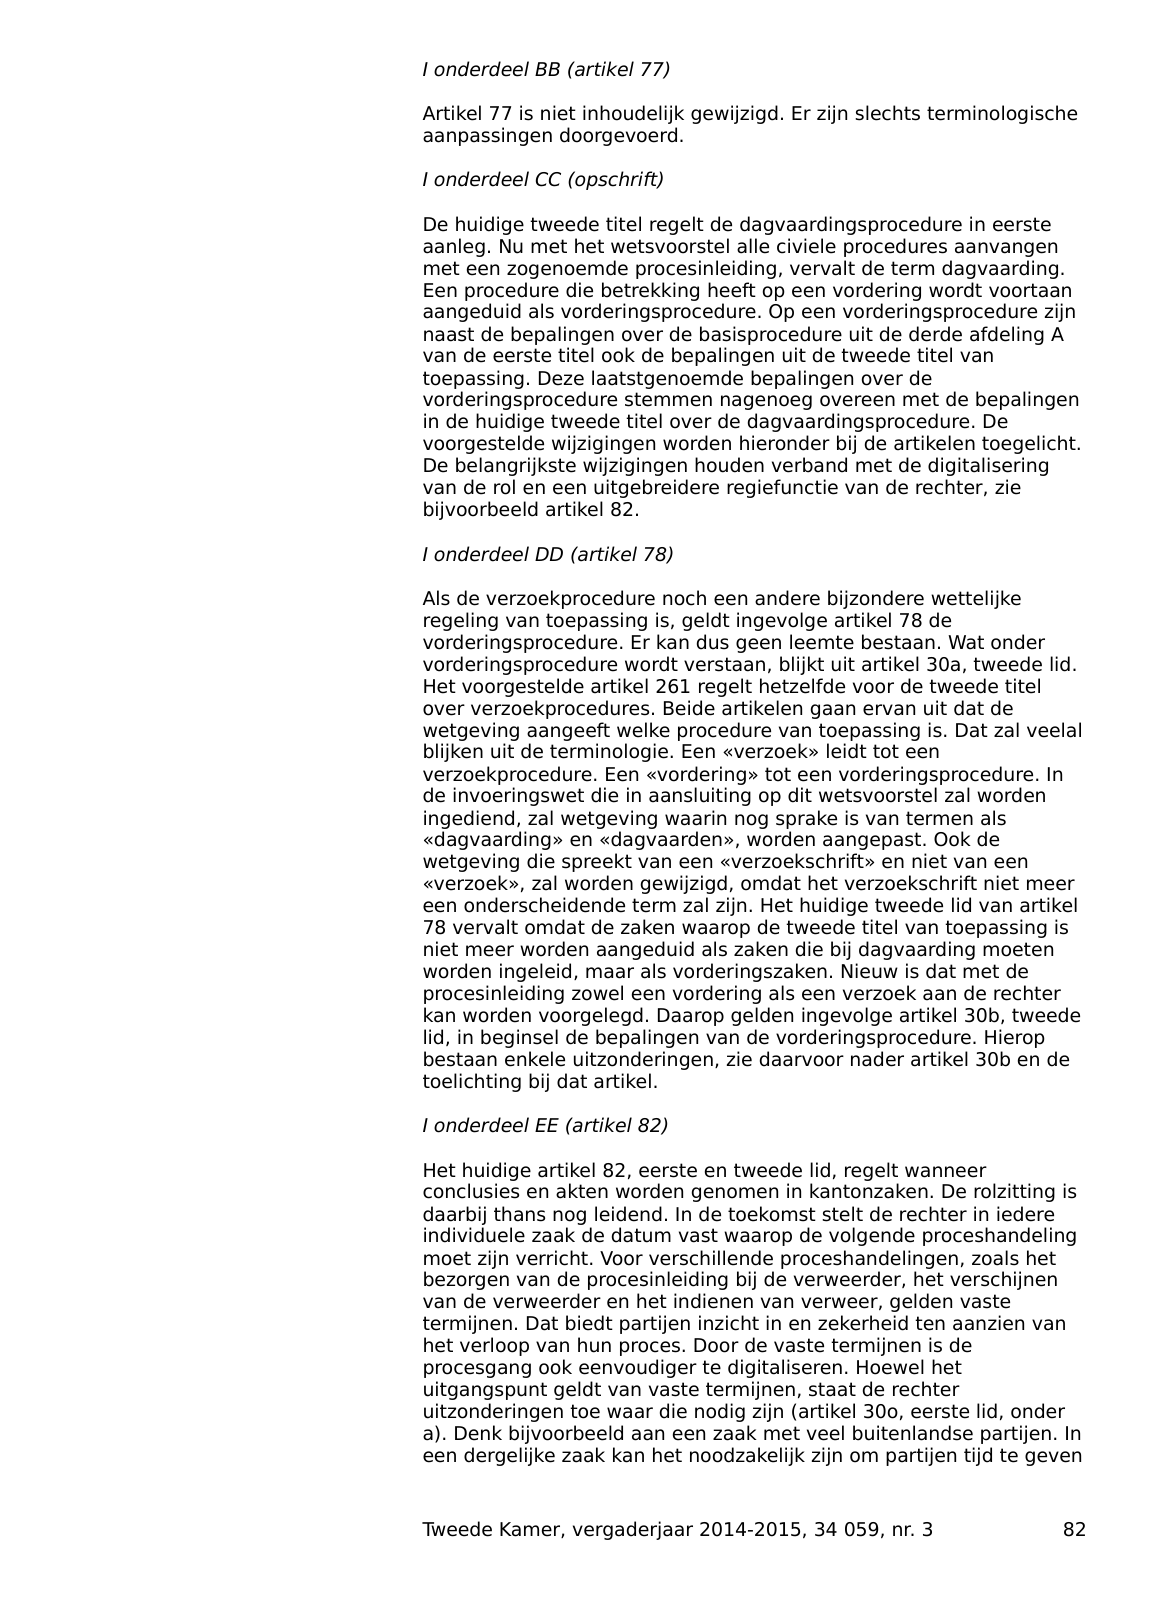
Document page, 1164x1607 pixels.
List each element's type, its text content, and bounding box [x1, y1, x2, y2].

subtitle I onderdeel CC (opschrift) [422, 169, 1087, 191]
text Artikel 77 is niet inhoudelijk gewijzigd. Er zijn slechts terminologische aanpassingen doorgevoerd. [422, 103, 1087, 147]
subtitle I onderdeel BB (artikel 77) [422, 59, 1087, 81]
text De huidige tweede titel regelt de dagvaardingsprocedure in eerste aanleg. Nu met het wetsvoorstel alle civiele procedures aanvangen met een zogenoemde procesinleiding, vervalt de term dagvaarding. Een procedure die betrekking heeft op een vordering wordt voortaan aangeduid als vorderingsprocedure. Op een vorderingsprocedure zijn naast de bepalingen over de basisprocedure uit de derde afdeling A van de eerste titel ook de bepalingen uit de tweede titel van toepassing. Deze laatstgenoemde bepalingen over de vorderingsprocedure stemmen nagenoeg overeen met de bepalingen in de huidige tweede titel over de dagvaardingsprocedure. De voorgestelde wijzigingen worden hieronder bij de artikelen toegelicht. De belangrijkste wijzigingen houden verband met de digitalisering van de rol en een uitgebreidere regiefunctie van de rechter, zie bijvoorbeeld artikel 82. [422, 213, 1087, 521]
text Als de verzoekprocedure noch een andere bijzondere wettelijke regeling van toepassing is, geldt ingevolge artikel 78 de vorderingsprocedure. Er kan dus geen leemte bestaan. Wat onder vorderingsprocedure wordt verstaan, blijkt uit artikel 30a, tweede lid. Het voorgestelde artikel 261 regelt hetzelfde voor de tweede titel over verzoekprocedures. Beide artikelen gaan ervan uit dat de wetgeving aangeeft welke procedure van toepassing is. Dat zal veelal blijken uit de terminologie. Een «verzoek» leidt tot een verzoekprocedure. Een «vordering» tot een vorderingsprocedure. In de invoeringswet die in aansluiting op dit wetsvoorstel zal worden ingediend, zal wetgeving waarin nog sprake is van termen als «dagvaarding» en «dagvaarden», worden aangepast. Ook de wetgeving die spreekt van een «verzoekschrift» en niet van een «verzoek», zal worden gewijzigd, omdat het verzoekschrift niet meer een onderscheidende term zal zijn. Het huidige tweede lid van artikel 78 vervalt omdat de zaken waarop de tweede titel van toepassing is niet meer worden aangeduid als zaken die bij dagvaarding moeten worden ingeleid, maar als vorderingszaken. Nieuw is dat met de procesinleiding zowel een vordering als een verzoek aan de rechter kan worden voorgelegd. Daarop gelden ingevolge artikel 30b, tweede lid, in beginsel de bepalingen van de vorderingsprocedure. Hierop bestaan enkele uitzonderingen, zie daarvoor nader artikel 30b en de toelichting bij dat artikel. [422, 588, 1087, 1093]
subtitle I onderdeel DD (artikel 78) [422, 543, 1087, 565]
text Het huidige artikel 82, eerste en tweede lid, regelt wanneer conclusies en akten worden genomen in kantonzaken. De rolzitting is daarbij thans nog leidend. In de toekomst stelt de rechter in iedere individuele zaak de datum vast waarop de volgende proceshandeling moet zijn verricht. Voor verschillende proceshandelingen, zoals het bezorgen van de procesinleiding bij de verweerder, het verschijnen van de verweerder en het indienen van verweer, gelden vaste termijnen. Dat biedt partijen inzicht in en zekerheid ten aanzien van het verloop van hun proces. Door de vaste termijnen is de procesgang ook eenvoudiger te digitaliseren. Hoewel het uitgangspunt geldt van vaste termijnen, staat de rechter uitzonderingen toe waar die nodig zijn (artikel 30o, eerste lid, onder a). Denk bijvoorbeeld aan een zaak met veel buitenlandse partijen. In een dergelijke zaak kan het noodzakelijk zijn om partijen tijd te geven [422, 1159, 1087, 1467]
subtitle I onderdeel EE (artikel 82) [422, 1115, 1087, 1137]
